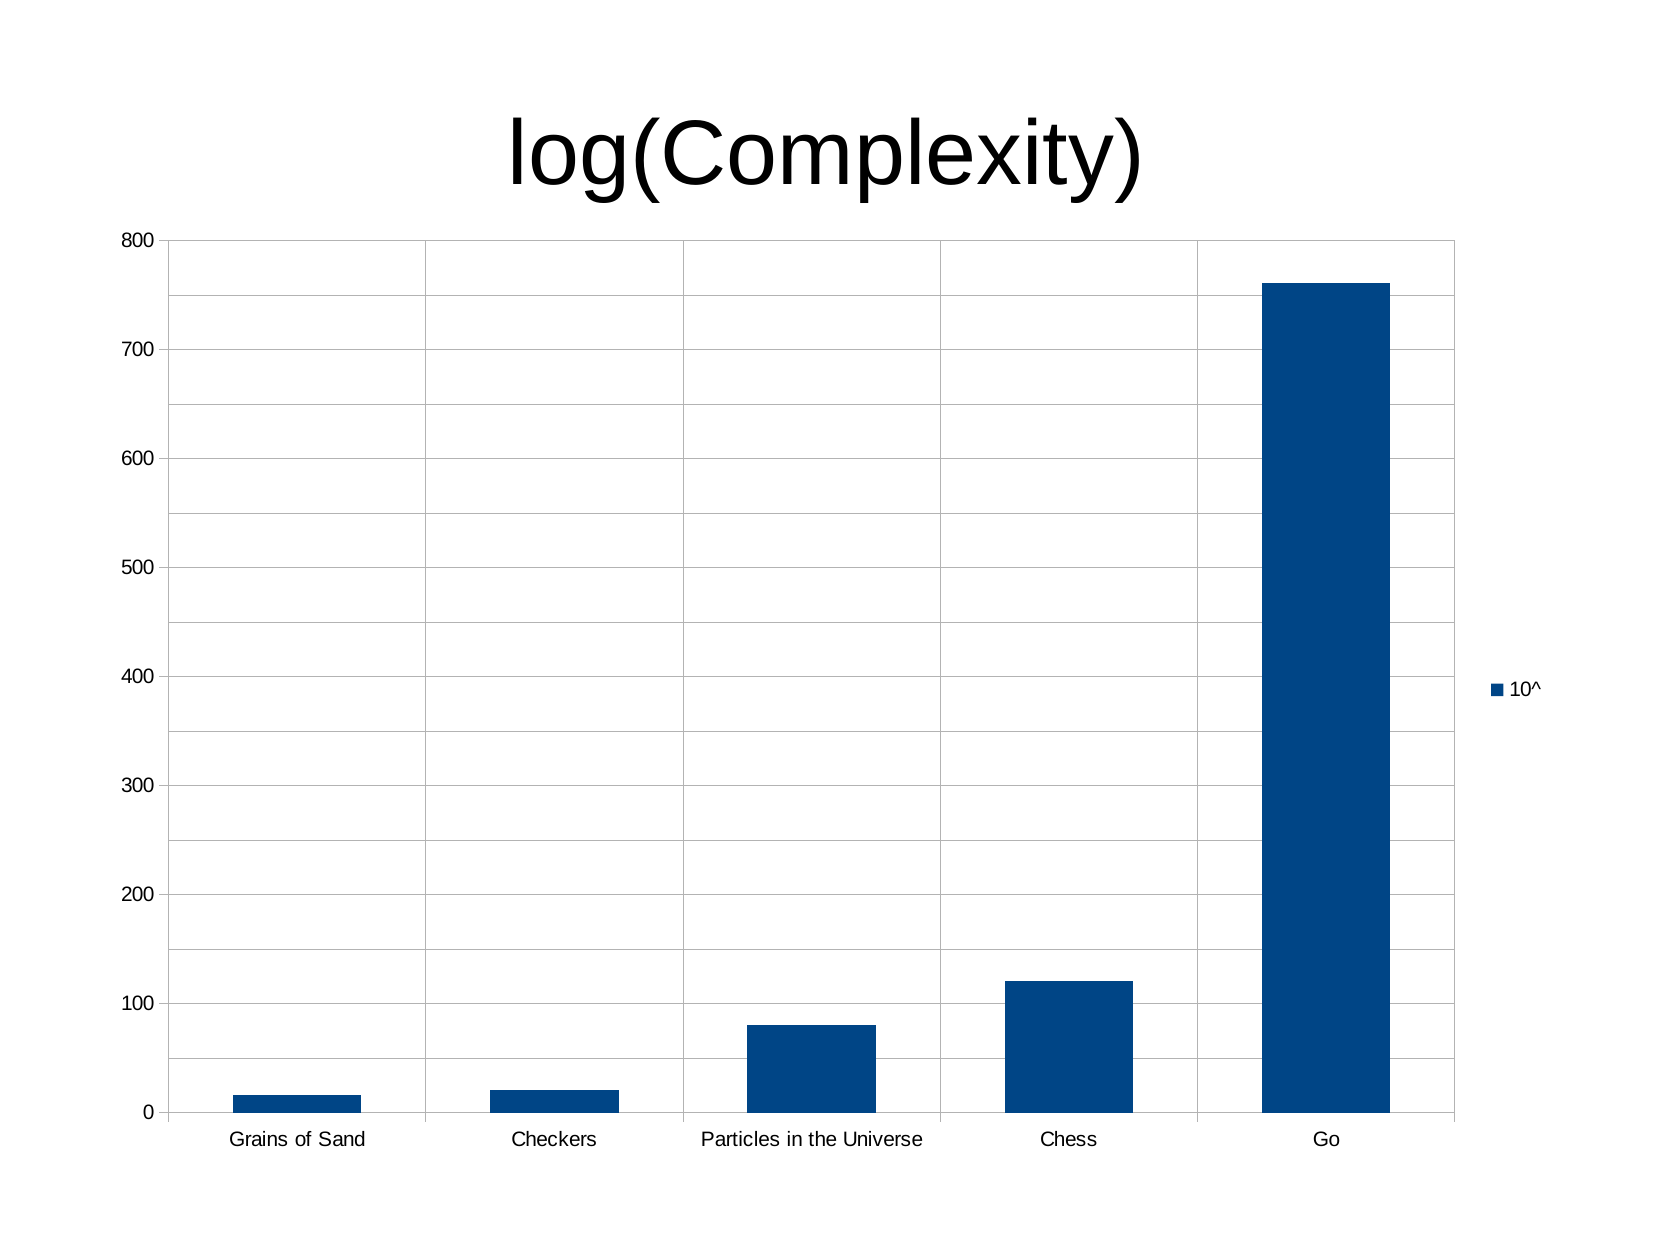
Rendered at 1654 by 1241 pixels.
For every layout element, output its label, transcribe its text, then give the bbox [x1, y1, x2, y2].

title log(Complexity) [82, 49, 1571, 257]
chart [91, 210, 1561, 1171]
